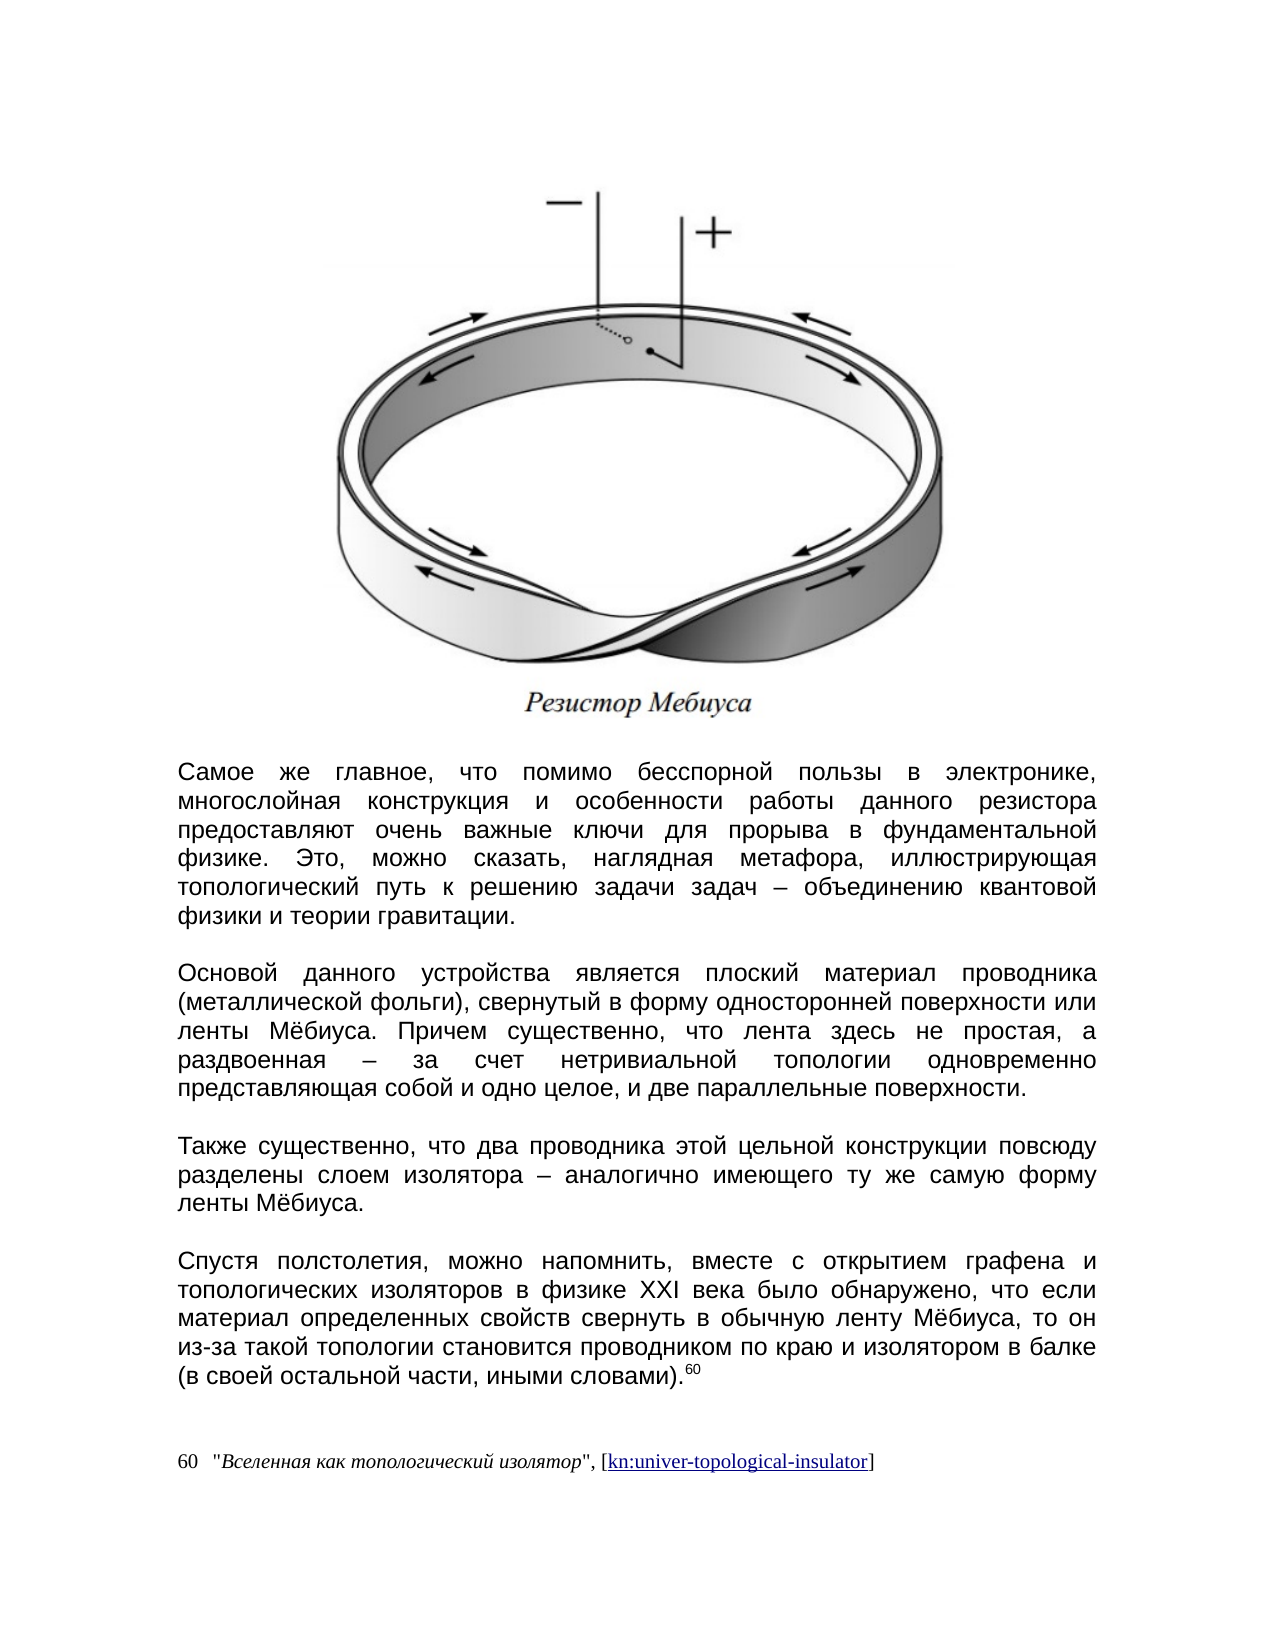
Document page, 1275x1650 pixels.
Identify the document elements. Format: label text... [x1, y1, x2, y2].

text Самое же главное, что помимо бесспорной пользы в электронике, многослойная конструкция и особенности работы данного резистора предоставляют очень важные ключи для прорыва в фундаментальной физике. Это, можно сказать, наглядная метафора, иллюстрирующая топологический путь к решению задачи задач – объединению квантовой физики и теории гравитации. [177, 757, 1098, 930]
text "Вселенная как топологический изолятор", [kn:univer-topological-insulator] [177, 1449, 1098, 1473]
text Основой данного устройства является плоский материал проводника (металлической фольги), свернутый в форму односторонней поверхности или ленты Мёбиуса. Причем существенно, что лента здесь не простая, а раздвоенная – за счет нетривиальной топологии одновременно представляющая собой и одно целое, и две параллельные поверхности. [177, 958, 1098, 1102]
picture [284, 177, 991, 729]
text Также существенно, что два проводника этой цельной конструкции повсюду разделены слоем изолятора – аналогично имеющего ту же самую форму ленты Мёбиуса. [177, 1131, 1098, 1217]
text Спустя полстолетия, можно напомнить, вместе с открытием графена и топологических изоляторов в физике XXI века было обнаружено, что если материал определенных свойств свернуть в обычную ленту Мёбиуса, то он из-за такой топологии становится проводником по краю и изолятором в балке (в своей остальной части, иными словами). [177, 1246, 1098, 1390]
